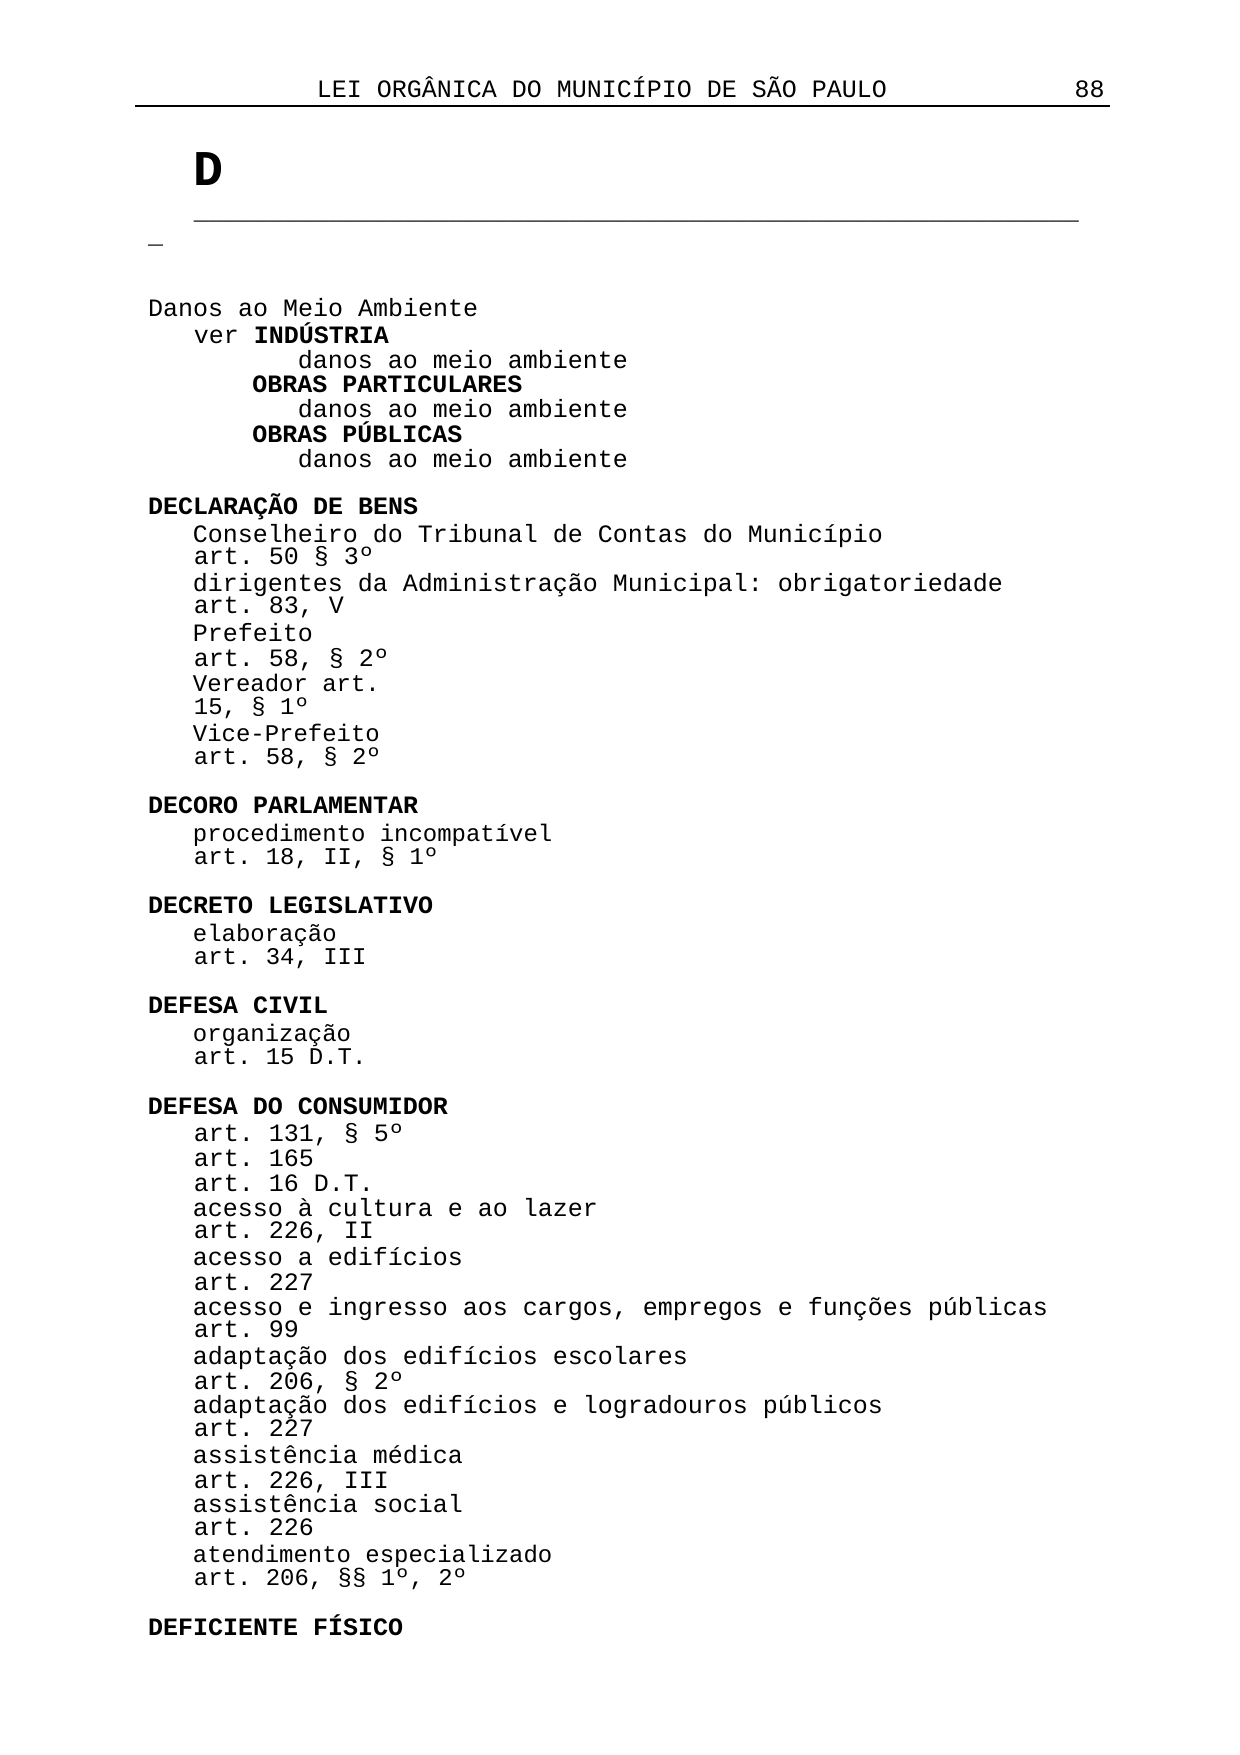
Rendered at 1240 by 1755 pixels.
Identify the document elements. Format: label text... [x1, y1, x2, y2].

table_header 88 [975, 65, 1110, 104]
list assistência médica [193, 1444, 1110, 1468]
text ver INDÚSTRIA [194, 324, 1110, 348]
list danos ao meio ambiente [298, 447, 1110, 472]
list danos ao meio ambiente [298, 398, 1110, 423]
text DEFESA CIVIL [148, 993, 1110, 1021]
text OBRAS PARTICULARES [252, 373, 1110, 398]
text DECRETO LEGISLATIVO [148, 893, 1110, 921]
list danos ao meio ambiente [298, 348, 1110, 373]
list acesso à cultura e ao lazer art. 226, II [193, 1196, 627, 1246]
text art. 58, § 2º [194, 646, 1110, 671]
text DECORO PARLAMENTAR [148, 793, 1110, 821]
text Danos ao Meio Ambiente [148, 295, 1110, 324]
text _ [148, 224, 1110, 249]
text art. 227 [194, 1270, 1110, 1295]
list procedimento incompatível art. 18, II, § 1º [193, 821, 597, 871]
table_header LEI ORGÂNICA DO MUNICÍPIO DE SÃO PAULO [135, 65, 975, 104]
list atendimento especializado art. 206, §§ 1º, 2º [193, 1543, 597, 1593]
list assistência social art. 226 [193, 1493, 493, 1542]
text DECLARAÇÃO DE BENS [148, 494, 1110, 522]
text D [194, 143, 1110, 200]
text art. 226, III [194, 1468, 1110, 1493]
text ___________________________________________________________ [194, 200, 1110, 224]
list dirigentes da Administração Municipal: obrigatoriedade art. 83, V [193, 572, 1033, 621]
list organização art. 15 D.T. [193, 1021, 387, 1072]
list adaptação dos edifícios e logradouros públicos art. 227 [193, 1394, 912, 1443]
text OBRAS PÚBLICAS [252, 423, 1110, 447]
text DEFESA DO CONSUMIDOR [135, 1093, 460, 1122]
list Prefeito [193, 622, 1110, 646]
list adaptação dos edifícios escolares [193, 1345, 1110, 1369]
text art. 131, § 5º [194, 1122, 1110, 1146]
text art. 165 [194, 1146, 1110, 1171]
list acesso a edifícios [193, 1246, 1110, 1270]
list elaboração art. 34, III [193, 921, 372, 971]
list acesso e ingresso aos cargos, empregos e funções públicas art. 99 [193, 1295, 1077, 1344]
list Vice-Prefeito art. 58, § 2º [193, 721, 418, 771]
list Vereador art. 15, § 1º [193, 671, 387, 721]
list Conselheiro do Tribunal de Contas do Município art. 50 § 3º [193, 522, 912, 572]
text DEFICIENTE FÍSICO [148, 1614, 1110, 1643]
text art. 16 D.T. [194, 1171, 1110, 1196]
text art. 206, § 2º [194, 1369, 1110, 1394]
